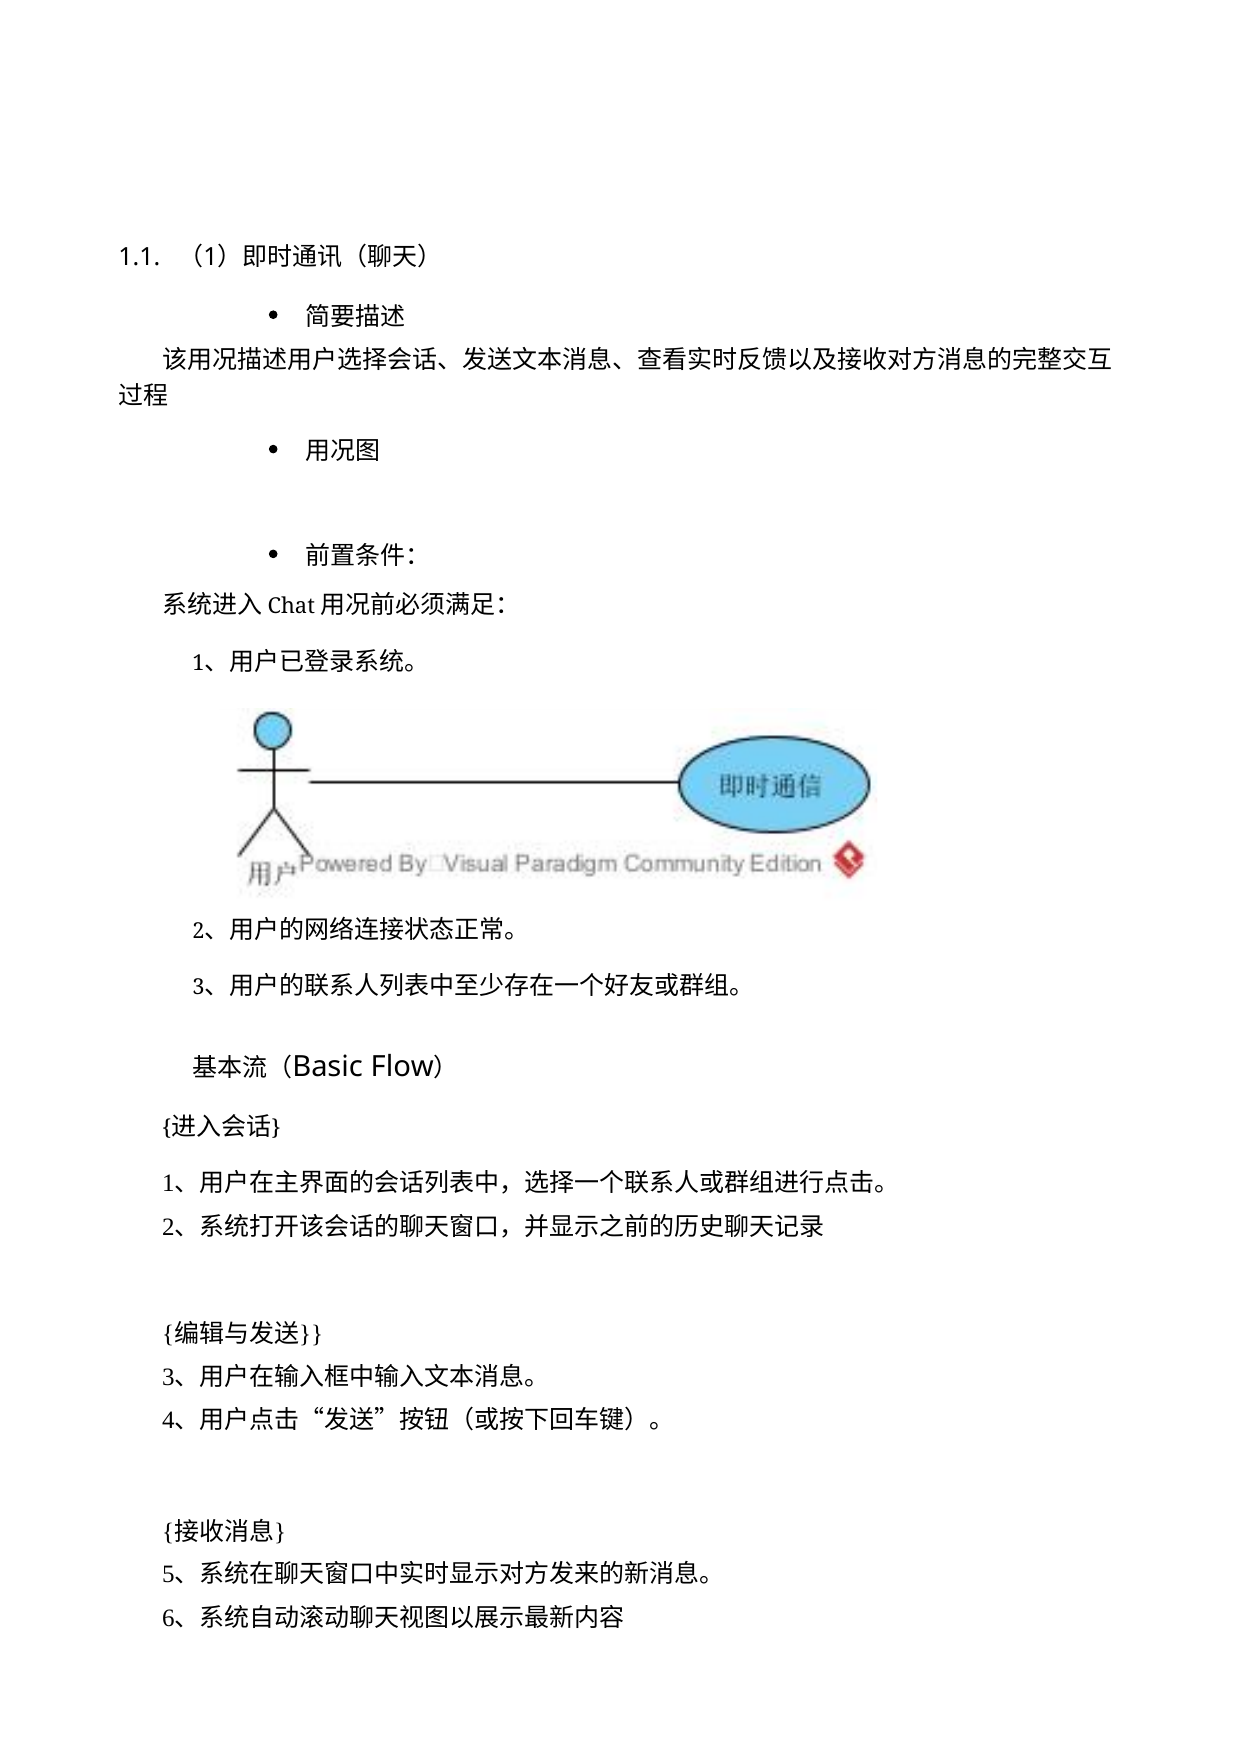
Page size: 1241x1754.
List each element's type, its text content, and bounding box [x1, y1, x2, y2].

picture [219, 708, 878, 903]
text 系统进入 Chat 用况前必须满足： [118, 585, 1122, 621]
text {接收消息} [118, 1511, 1122, 1547]
list 1、用户已登录系统。 [162, 641, 1122, 678]
text {编辑与发送}} [118, 1313, 1122, 1350]
list 2、用户的网络连接状态正常。 [162, 698, 1122, 946]
subtitle 用况图 [268, 428, 1122, 468]
text 该用况描述用户选择会话、发送文本消息、查看实时反馈以及接收对方消息的完整交互过程 [118, 339, 1122, 412]
text {进入会话} [118, 1106, 1122, 1142]
list 3、用户的联系人列表中至少存在一个好友或群组。 基本流（Basic Flow） [162, 966, 1122, 1085]
text 3、用户在输入框中输入文本消息。 4、用户点击“发送”按钮（或按下回车键）。 [118, 1356, 1122, 1470]
subtitle 简要描述 [268, 296, 1122, 332]
text 5、系统在聊天窗口中实时显示对方发来的新消息。 6、系统自动滚动聊天视图以展示最新内容 [118, 1554, 1122, 1634]
subtitle 前置条件： [268, 535, 1122, 571]
subtitle （1）即时通讯（聊天） [118, 236, 1122, 272]
text 1、用户在主界面的会话列表中，选择一个联系人或群组进行点击。 2、系统打开该会话的聊天窗口，并显示之前的历史聊天记录 [118, 1163, 1122, 1242]
